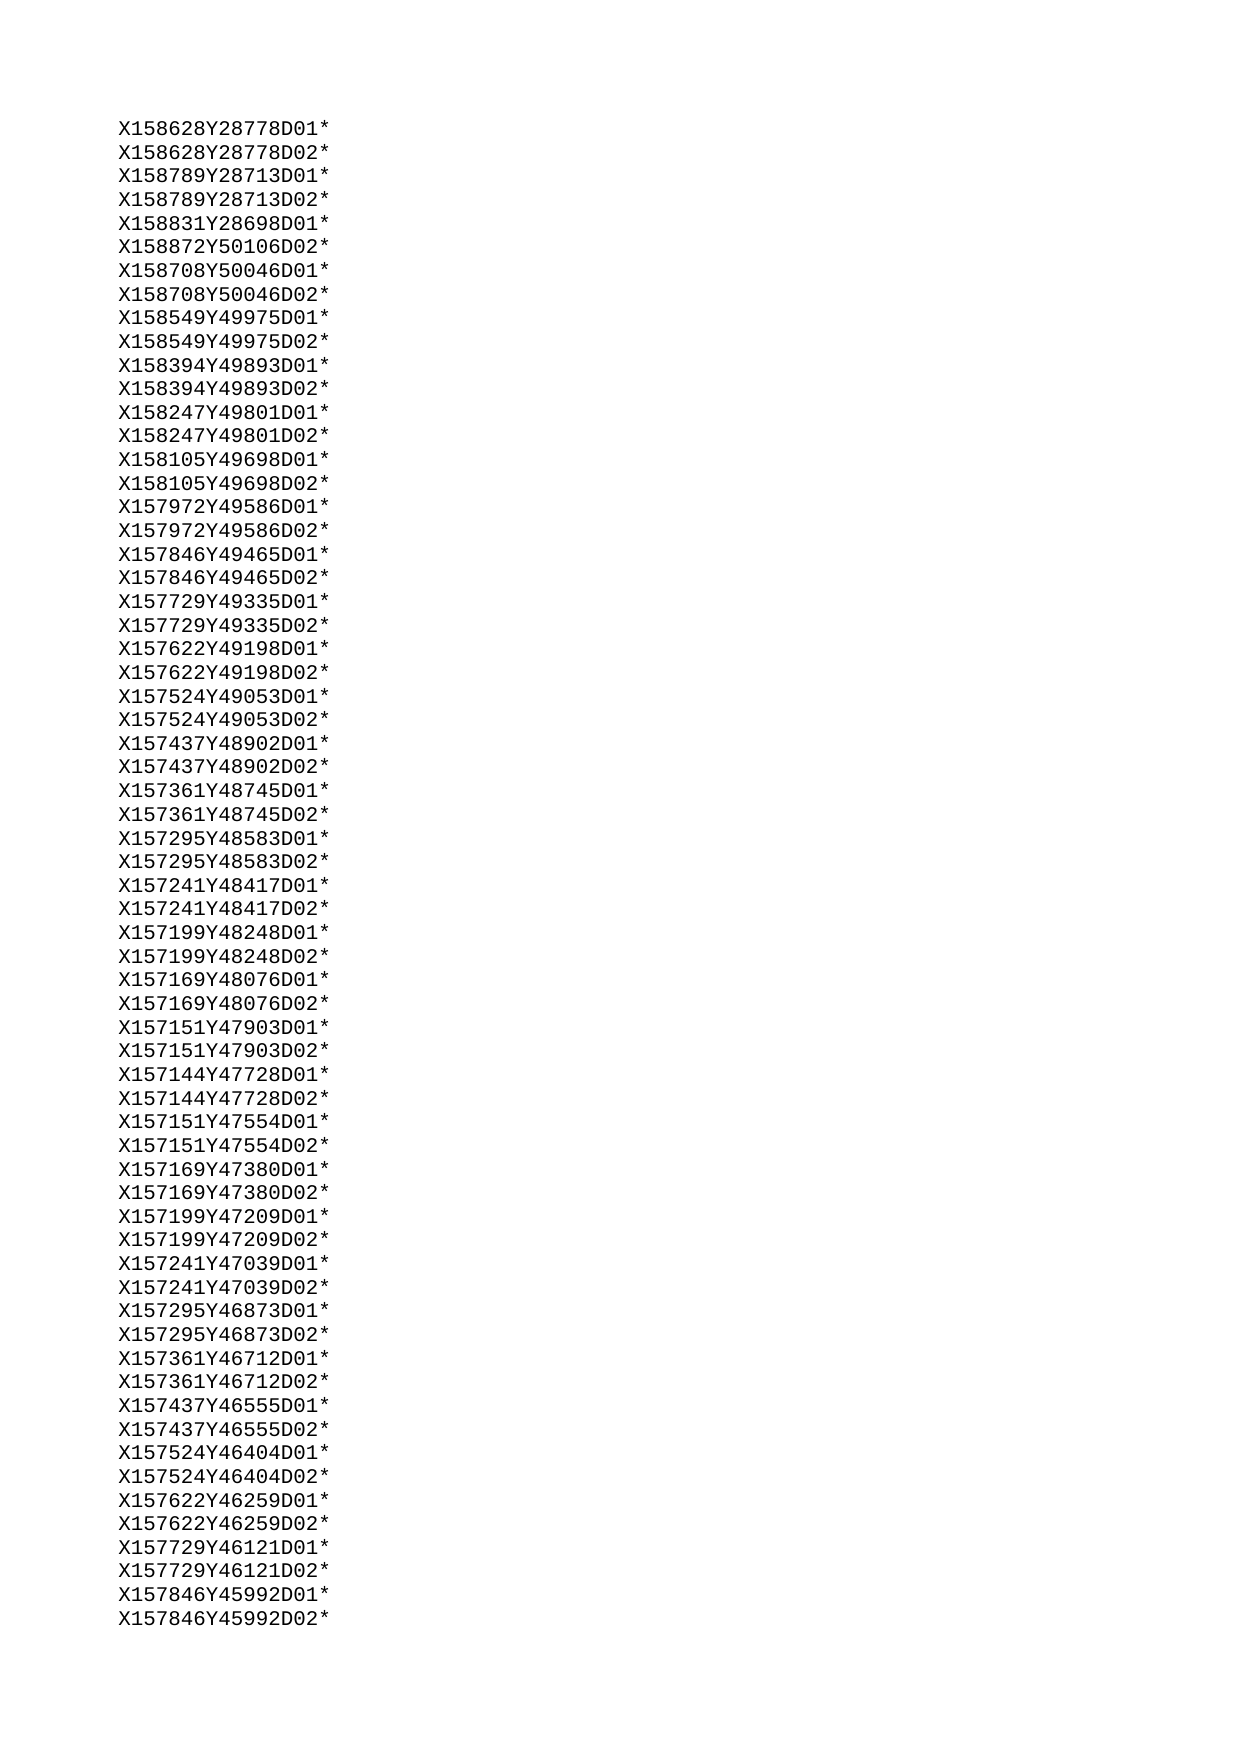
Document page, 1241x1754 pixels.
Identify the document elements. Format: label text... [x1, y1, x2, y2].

text X157295Y46873D02* [118, 1324, 1122, 1348]
text X157241Y47039D01* [118, 1253, 1122, 1277]
text X158549Y49975D02* [118, 331, 1122, 354]
text X158394Y49893D02* [118, 378, 1122, 402]
text X158549Y49975D01* [118, 307, 1122, 331]
text X157622Y46259D02* [118, 1513, 1122, 1537]
text X157199Y47209D01* [118, 1206, 1122, 1229]
text X157151Y47903D01* [118, 1017, 1122, 1040]
text X158831Y28698D01* [118, 213, 1122, 236]
text X157846Y49465D02* [118, 567, 1122, 591]
text X158789Y28713D02* [118, 189, 1122, 213]
text X157361Y48745D02* [118, 804, 1122, 827]
text X157295Y48583D01* [118, 827, 1122, 851]
text X157972Y49586D01* [118, 496, 1122, 520]
text X157729Y46121D02* [118, 1561, 1122, 1584]
text X157729Y46121D01* [118, 1537, 1122, 1561]
text X157361Y46712D01* [118, 1348, 1122, 1371]
text X157169Y47380D01* [118, 1158, 1122, 1182]
text X157524Y49053D01* [118, 686, 1122, 709]
text X157151Y47554D02* [118, 1135, 1122, 1158]
text X158628Y28778D02* [118, 142, 1122, 165]
text X157241Y47039D02* [118, 1277, 1122, 1300]
text X157846Y45992D02* [118, 1608, 1122, 1631]
text X157437Y48902D02* [118, 757, 1122, 780]
text X157972Y49586D02* [118, 520, 1122, 544]
text X157199Y48248D02* [118, 946, 1122, 969]
text X158105Y49698D02* [118, 473, 1122, 496]
text X157169Y48076D01* [118, 969, 1122, 993]
text X157144Y47728D02* [118, 1088, 1122, 1111]
text X157151Y47554D01* [118, 1111, 1122, 1135]
text X157295Y48583D02* [118, 851, 1122, 875]
text X157151Y47903D02* [118, 1040, 1122, 1064]
text X157199Y48248D01* [118, 922, 1122, 946]
text X157846Y49465D01* [118, 544, 1122, 567]
text X157199Y47209D02* [118, 1229, 1122, 1253]
text X158628Y28778D01* [118, 118, 1122, 142]
text X157524Y49053D02* [118, 709, 1122, 733]
text X157524Y46404D01* [118, 1442, 1122, 1466]
text X158247Y49801D01* [118, 402, 1122, 426]
text X158105Y49698D01* [118, 449, 1122, 473]
text X157622Y46259D01* [118, 1489, 1122, 1513]
text X157729Y49335D02* [118, 615, 1122, 638]
text X158872Y50106D02* [118, 236, 1122, 260]
text X158394Y49893D01* [118, 354, 1122, 378]
text X158708Y50046D01* [118, 260, 1122, 284]
text X157622Y49198D01* [118, 638, 1122, 662]
text X157437Y46555D02* [118, 1419, 1122, 1442]
text X158247Y49801D02* [118, 426, 1122, 449]
text X157437Y48902D01* [118, 733, 1122, 757]
text X157622Y49198D02* [118, 662, 1122, 686]
text X157295Y46873D01* [118, 1300, 1122, 1324]
text X157241Y48417D01* [118, 875, 1122, 898]
text X157241Y48417D02* [118, 898, 1122, 922]
text X157361Y48745D01* [118, 780, 1122, 804]
text X157144Y47728D01* [118, 1064, 1122, 1088]
text X158708Y50046D02* [118, 284, 1122, 307]
text X157846Y45992D01* [118, 1584, 1122, 1608]
text X157169Y47380D02* [118, 1182, 1122, 1206]
text X157169Y48076D02* [118, 993, 1122, 1017]
text X157437Y46555D01* [118, 1395, 1122, 1419]
text X157361Y46712D02* [118, 1371, 1122, 1395]
text X158789Y28713D01* [118, 165, 1122, 189]
text X157524Y46404D02* [118, 1466, 1122, 1489]
text X157729Y49335D01* [118, 591, 1122, 615]
